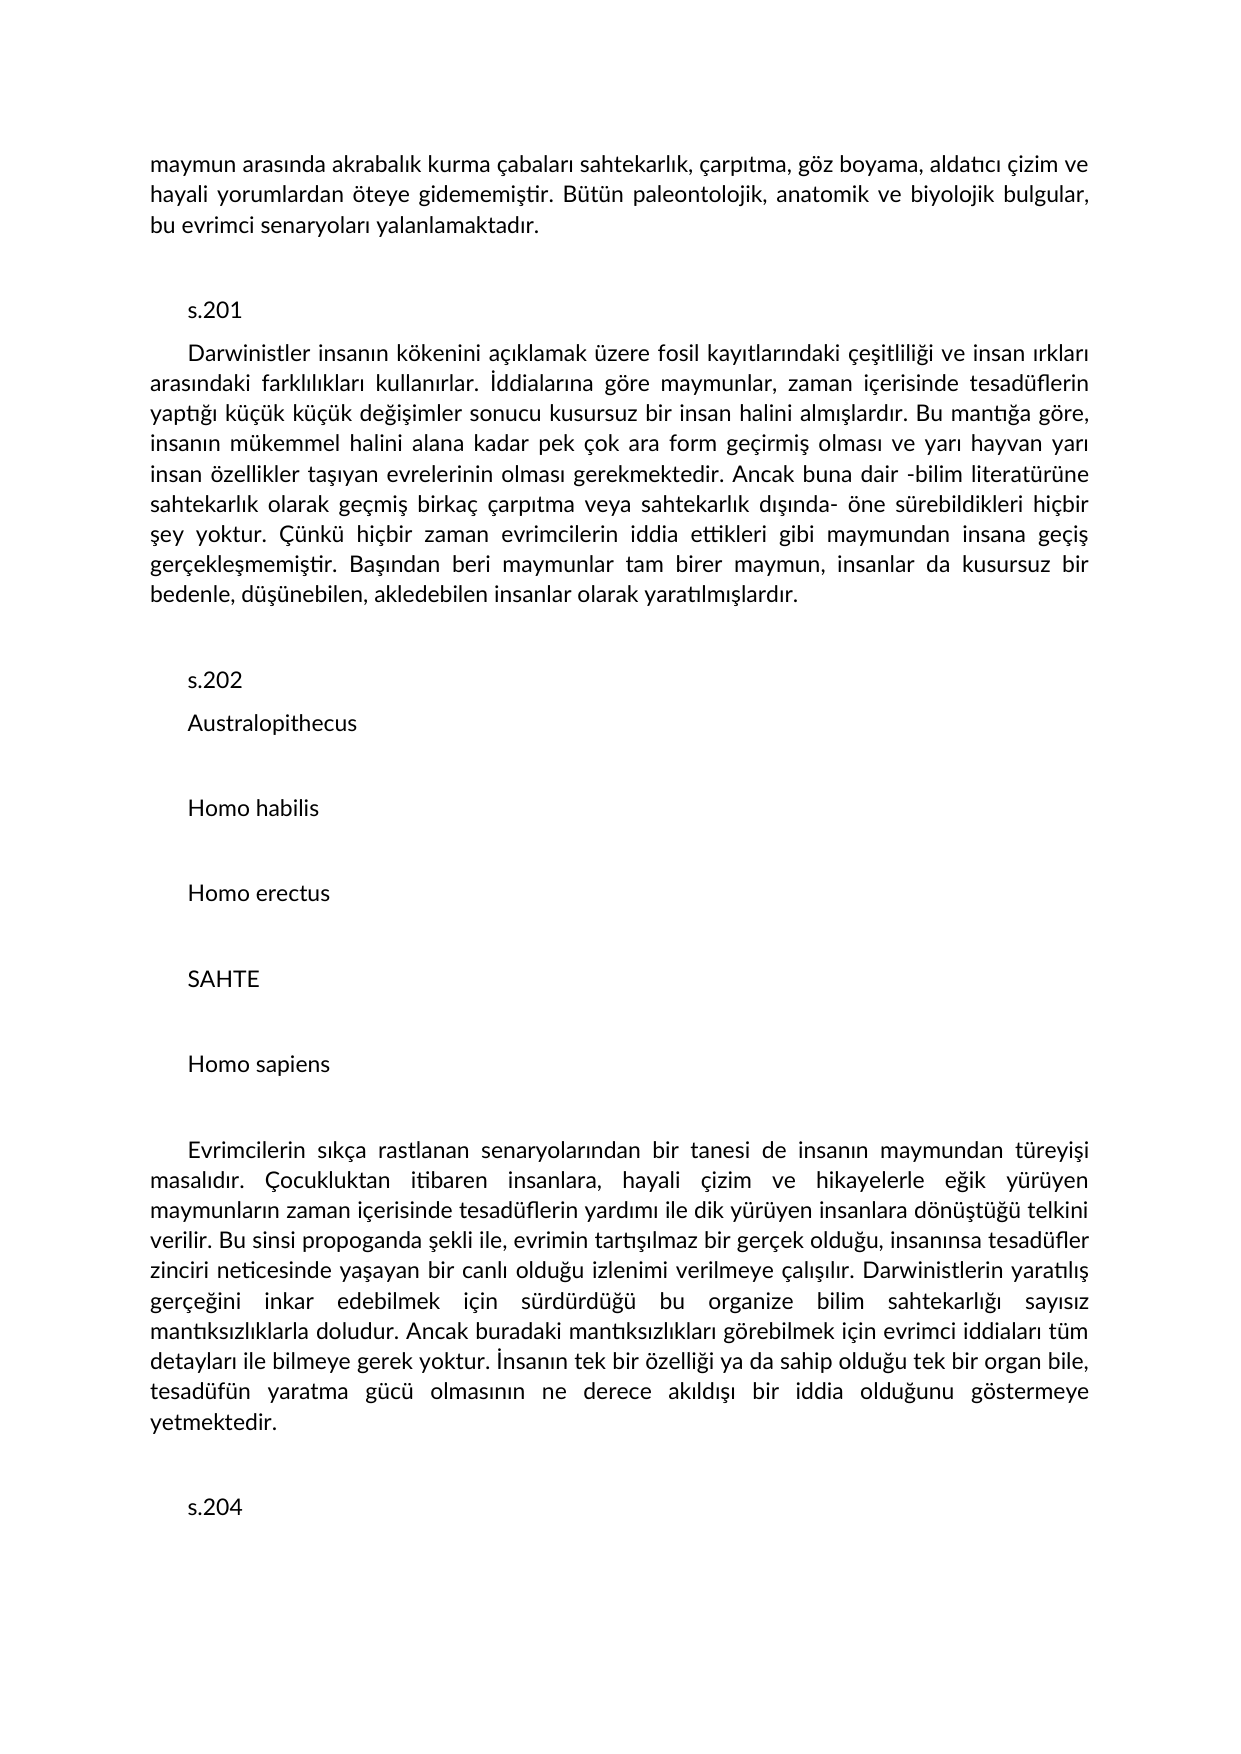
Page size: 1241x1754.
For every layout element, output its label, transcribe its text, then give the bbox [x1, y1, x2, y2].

text Evrimcilerin sıkça rastlanan senaryolarından bir tanesi de insanın maymundan türeyişi masalıdır. Çocukluktan itibaren insanlara, hayali çizim ve hikayelerle eğik yürüyen maymunların zaman içerisinde tesadüflerin yardımı ile dik yürüyen insanlara dönüştüğü telkini verilir. Bu sinsi propoganda şekli ile, evrimin tartışılmaz bir gerçek olduğu, insanınsa tesadüfler zinciri neticesinde yaşayan bir canlı olduğu izlenimi verilmeye çalışılır. Darwinistlerin yaratılış gerçeğini inkar edebilmek için sürdürdüğü bu organize bilim sahtekarlığı sayısız mantıksızlıklarla doludur. Ancak buradaki mantıksızlıkları görebilmek için evrimci iddiaları tüm detayları ile bilmeye gerek yoktur. İnsanın tek bir özelliği ya da sahip olduğu tek bir organ bile, tesadüfün yaratma gücü olmasının ne derece akıldışı bir iddia olduğunu göstermeye yetmektedir. [150, 1135, 1090, 1435]
text Darwinistler insanın kökenini açıklamak üzere fosil kayıtlarındaki çeşitliliği ve insan ırkları arasındaki farklılıkları kullanırlar. İddialarına göre maymunlar, zaman içerisinde tesadüflerin yaptığı küçük küçük değişimler sonucu kusursuz bir insan halini almışlardır. Bu mantığa göre, insanın mükemmel halini alana kadar pek çok ara form geçirmiş olması ve yarı hayvan yarı insan özellikler taşıyan evrelerinin olması gerekmektedir. Ancak buna dair -bilim literatürüne sahtekarlık olarak geçmiş birkaç çarpıtma veya sahtekarlık dışında- öne sürebildikleri hiçbir şey yoktur. Çünkü hiçbir zaman evrimcilerin iddia ettikleri gibi maymundan insana geçiş gerçekleşmemiştir. Başından beri maymunlar tam birer maymun, insanlar da kusursuz bir bedenle, düşünebilen, akledebilen insanlar olarak yaratılmışlardır. [150, 338, 1090, 608]
text maymun arasında akrabalık kurma çabaları sahtekarlık, çarpıtma, göz boyama, aldatıcı çizim ve hayali yorumlardan öteye gidememiştir. Bütün paleontolojik, anatomik ve biyolojik bulgular, bu evrimci senaryoları yalanlamaktadır. [150, 150, 1090, 238]
text s.202 [150, 666, 1090, 693]
text SAHTE [150, 964, 1090, 992]
text Homo sapiens [150, 1050, 1090, 1077]
text Australopithecus [150, 708, 1090, 736]
text s.204 [150, 1493, 1090, 1520]
text Homo habilis [150, 794, 1090, 821]
text s.201 [150, 296, 1090, 323]
text Homo erectus [150, 879, 1090, 907]
